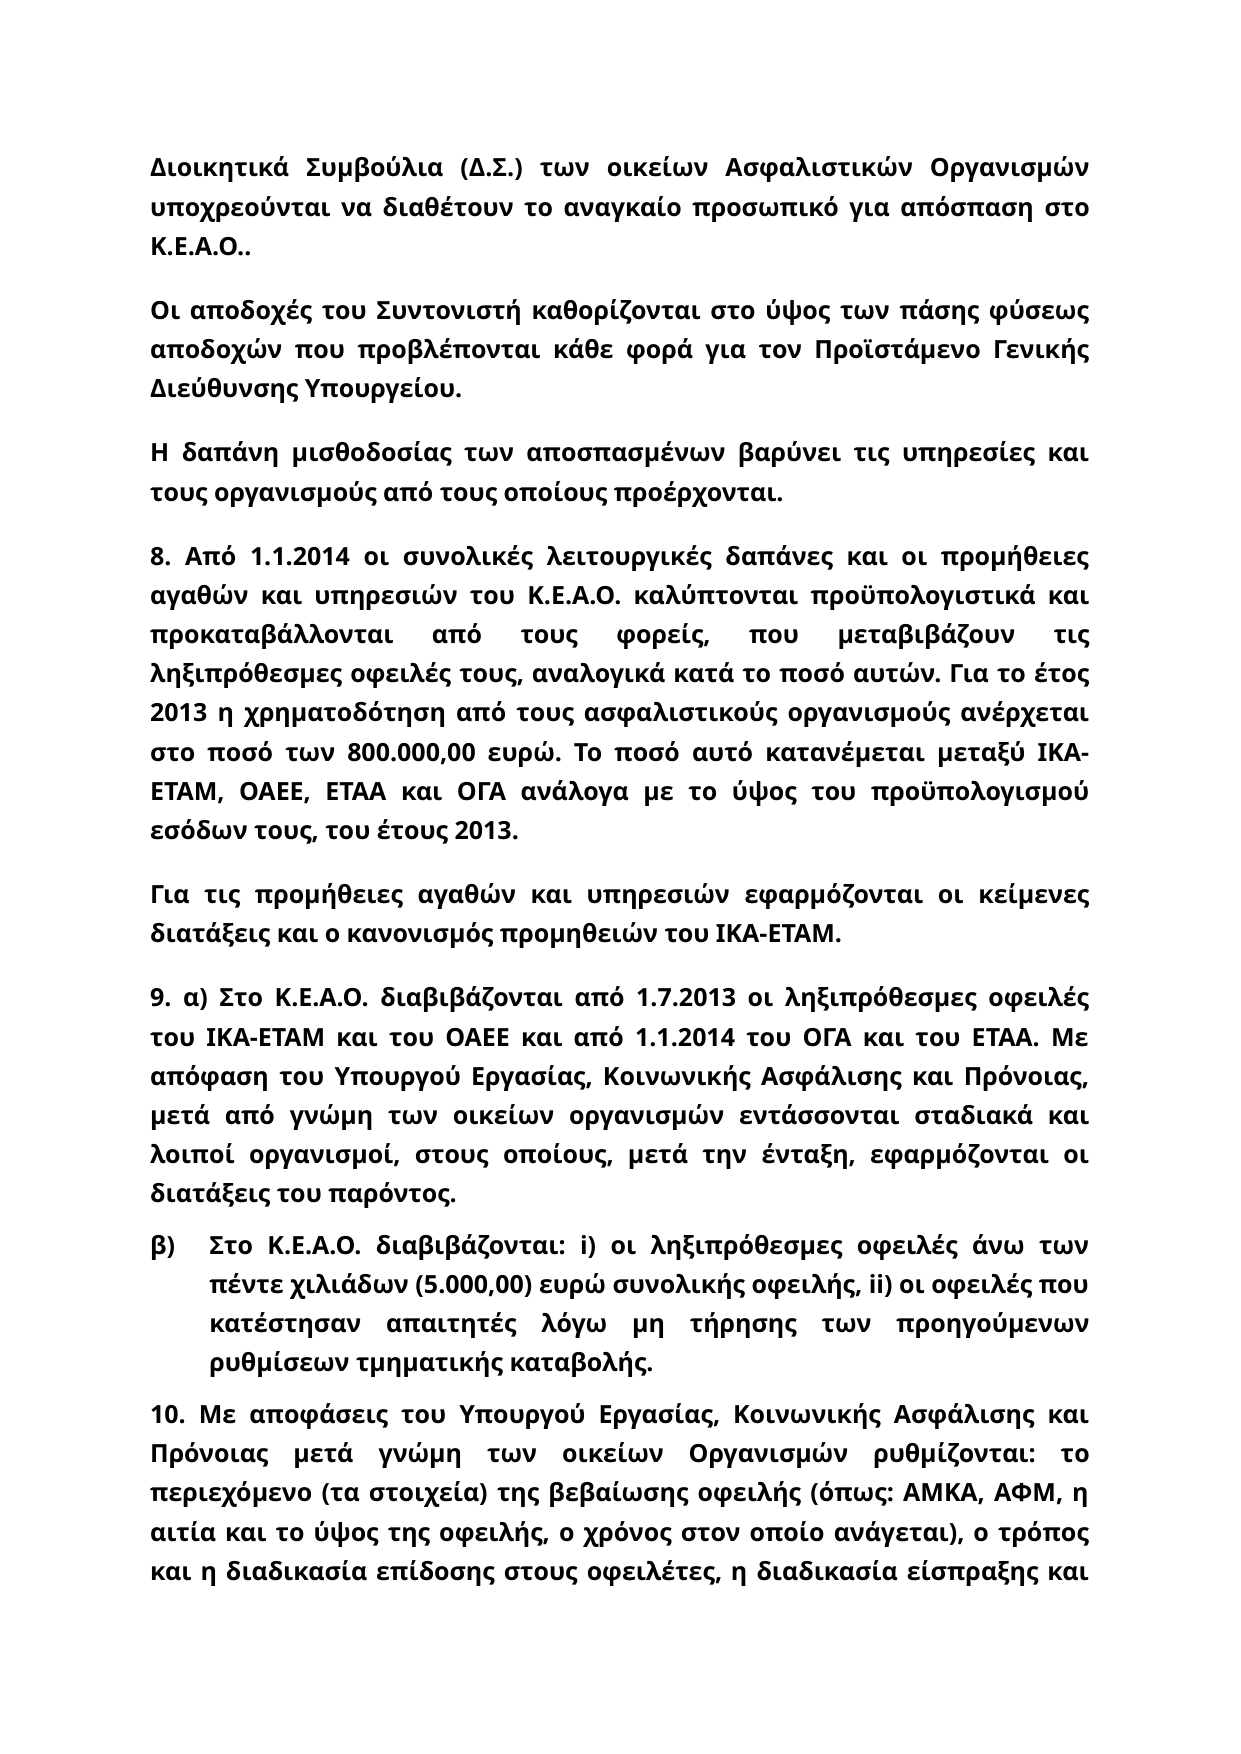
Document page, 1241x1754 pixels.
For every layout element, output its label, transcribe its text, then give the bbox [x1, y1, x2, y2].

text Η δαπάνη μισθοδοσίας των αποσπασμένων βαρύνει τις υπηρεσίες και τους οργανισμούς από τους οποίους προέρχονται. [150, 435, 1090, 508]
text Διοικητικά Συμβούλια (Δ.Σ.) των οικείων Ασφαλιστικών Οργανισμών υποχρεούνται να διαθέτουν το αναγκαίο προσωπικό για απόσπαση στο Κ.Ε.Α.Ο.. [150, 150, 1090, 262]
list β) Στο Κ.Ε.Α.Ο. διαβιβάζονται: i) οι ληξιπρόθεσμες οφειλές άνω των πέντε χιλιάδων (5.000,00) ευρώ συνολικής οφειλής, ii) οι οφειλές που κατέστησαν απαιτητές λόγω μη τήρησης των προηγούμενων ρυθμίσεων τμηματικής καταβολής. [150, 1227, 1090, 1379]
text 9. α) Στο Κ.Ε.Α.Ο. διαβιβάζονται από 1.7.2013 οι ληξιπρόθεσμες οφειλές του ΙΚΑ-ΕΤΑΜ και του ΟΑΕΕ και από 1.1.2014 του ΟΓΑ και του ΕΤΑΑ. Με απόφαση του Υπουργού Εργασίας, Κοινωνικής Ασφάλισης και Πρόνοιας, μετά από γνώμη των οικείων οργανισμών εντάσσονται σταδιακά και λοιποί οργανισμοί, στους οποίους, μετά την ένταξη, εφαρμόζονται οι διατάξεις του παρόντος. [150, 980, 1090, 1210]
text 8. Από 1.1.2014 οι συνολικές λειτουργικές δαπάνες και οι προμήθειες αγαθών και υπηρεσιών του Κ.Ε.Α.Ο. καλύπτονται προϋπολογιστικά και προκαταβάλλονται από τους φορείς, που μεταβιβάζουν τις ληξιπρόθεσμες οφειλές τους, αναλογικά κατά το ποσό αυτών. Για το έτος 2013 η χρηματοδότηση από τους ασφαλιστικούς οργανισμούς ανέρχεται στο ποσό των 800.000,00 ευρώ. Το ποσό αυτό κατανέμεται μεταξύ ΙΚΑ-ΕΤΑΜ, ΟΑΕΕ, ΕΤΑΑ και ΟΓΑ ανάλογα με το ύψος του προϋπολογισμού εσόδων τους, του έτους 2013. [150, 538, 1090, 847]
text 10. Με αποφάσεις του Υπουργού Εργασίας, Κοινωνικής Ασφάλισης και Πρόνοιας μετά γνώμη των οικείων Οργανισμών ρυθμίζονται: το περιεχόμενο (τα στοιχεία) της βεβαίωσης οφειλής (όπως: ΑΜΚΑ, ΑΦΜ, η αιτία και το ύψος της οφειλής, ο χρόνος στον οποίο ανάγεται), ο τρόπος και η διαδικασία επίδοσης στους οφειλέτες, η διαδικασία είσπραξης και [150, 1397, 1090, 1587]
text Οι αποδοχές του Συντονιστή καθορίζονται στο ύψος των πάσης φύσεως αποδοχών που προβλέπονται κάθε φορά για τον Προϊστάμενο Γενικής Διεύθυνσης Υπουργείου. [150, 292, 1090, 405]
text Για τις προμήθειες αγαθών και υπηρεσιών εφαρμόζονται οι κείμενες διατάξεις και ο κανονισμός προμηθειών του ΙΚΑ-ΕΤΑΜ. [150, 877, 1090, 950]
